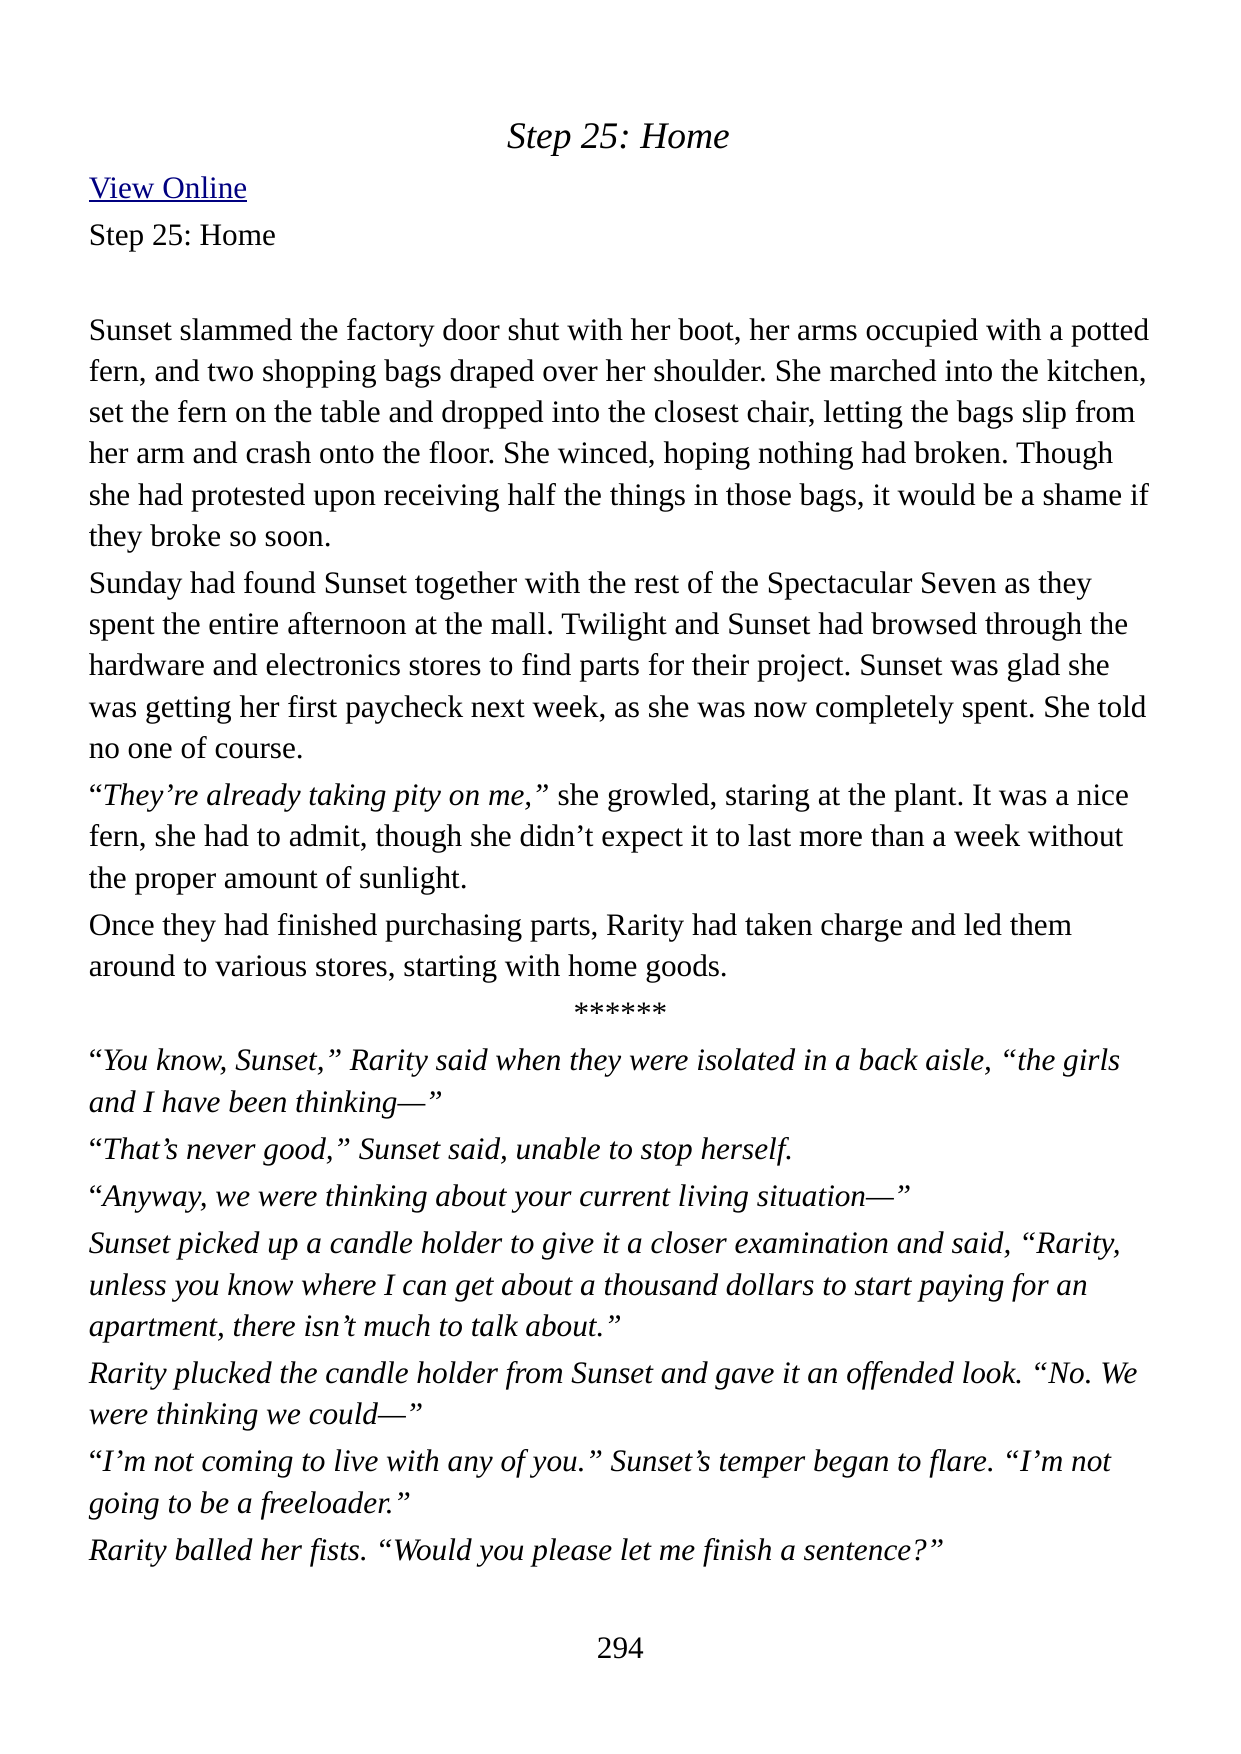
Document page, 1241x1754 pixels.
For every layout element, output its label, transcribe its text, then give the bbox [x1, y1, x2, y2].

text Rarity balled her fists. “Would you please let me finish a sentence?” [88, 1531, 1152, 1567]
text “You know, Sunset,” Rarity said when they were isolated in a back aisle, “the girls and I have been thinking—” [88, 1042, 1152, 1119]
text ****** [88, 994, 1152, 1030]
text Sunday had found Sunset together with the rest of the Spectacular Seven as they spent the entire afternoon at the mall. Twilight and Sunset had browsed through the hardware and electronics stores to find parts for their project. Sunset was glad she was getting her first paycheck next week, as she was now completely spent. She told no one of course. [88, 564, 1152, 765]
subtitle Step 25: Home [88, 113, 1152, 157]
text “That’s never good,” Sunset said, unable to stop herself. [88, 1130, 1152, 1166]
text “Anyway, we were thinking about your current living situation—” [88, 1177, 1152, 1213]
text Sunset picked up a candle holder to give it a closer examination and said, “Rarity, unless you know where I can get about a thousand dollars to start paying for an apartment, there isn’t much to talk about.” [88, 1224, 1152, 1343]
text View Online [88, 169, 1152, 205]
text Rarity plucked the candle holder from Sunset and gave it an offended look. “No. We were thinking we could—” [88, 1354, 1152, 1431]
text “I’m not coming to live with any of you.” Sunset’s temper began to flare. “I’m not going to be a freeloader.” [88, 1443, 1152, 1520]
text Sunset slammed the factory door shut with her boot, her arms occupied with a potted fern, and two shopping bags draped over her shoulder. She marched into the kitchen, set the fern on the table and dropped into the closest chair, letting the bags slip from her arm and crash onto the floor. She winced, hoping nothing had broken. Though she had protested upon receiving half the things in those bags, it would be a shame if they broke so soon. [88, 311, 1152, 553]
text Step 25: Home [88, 216, 1152, 252]
text “They’re already taking pity on me,” she growled, staring at the plant. It was a nice fern, she had to admit, though she didn’t expect it to last more than a week without the proper amount of sunlight. [88, 776, 1152, 895]
text Once they had finished purchasing parts, Rarity had taken charge and led them around to various stores, starting with home goods. [88, 906, 1152, 983]
